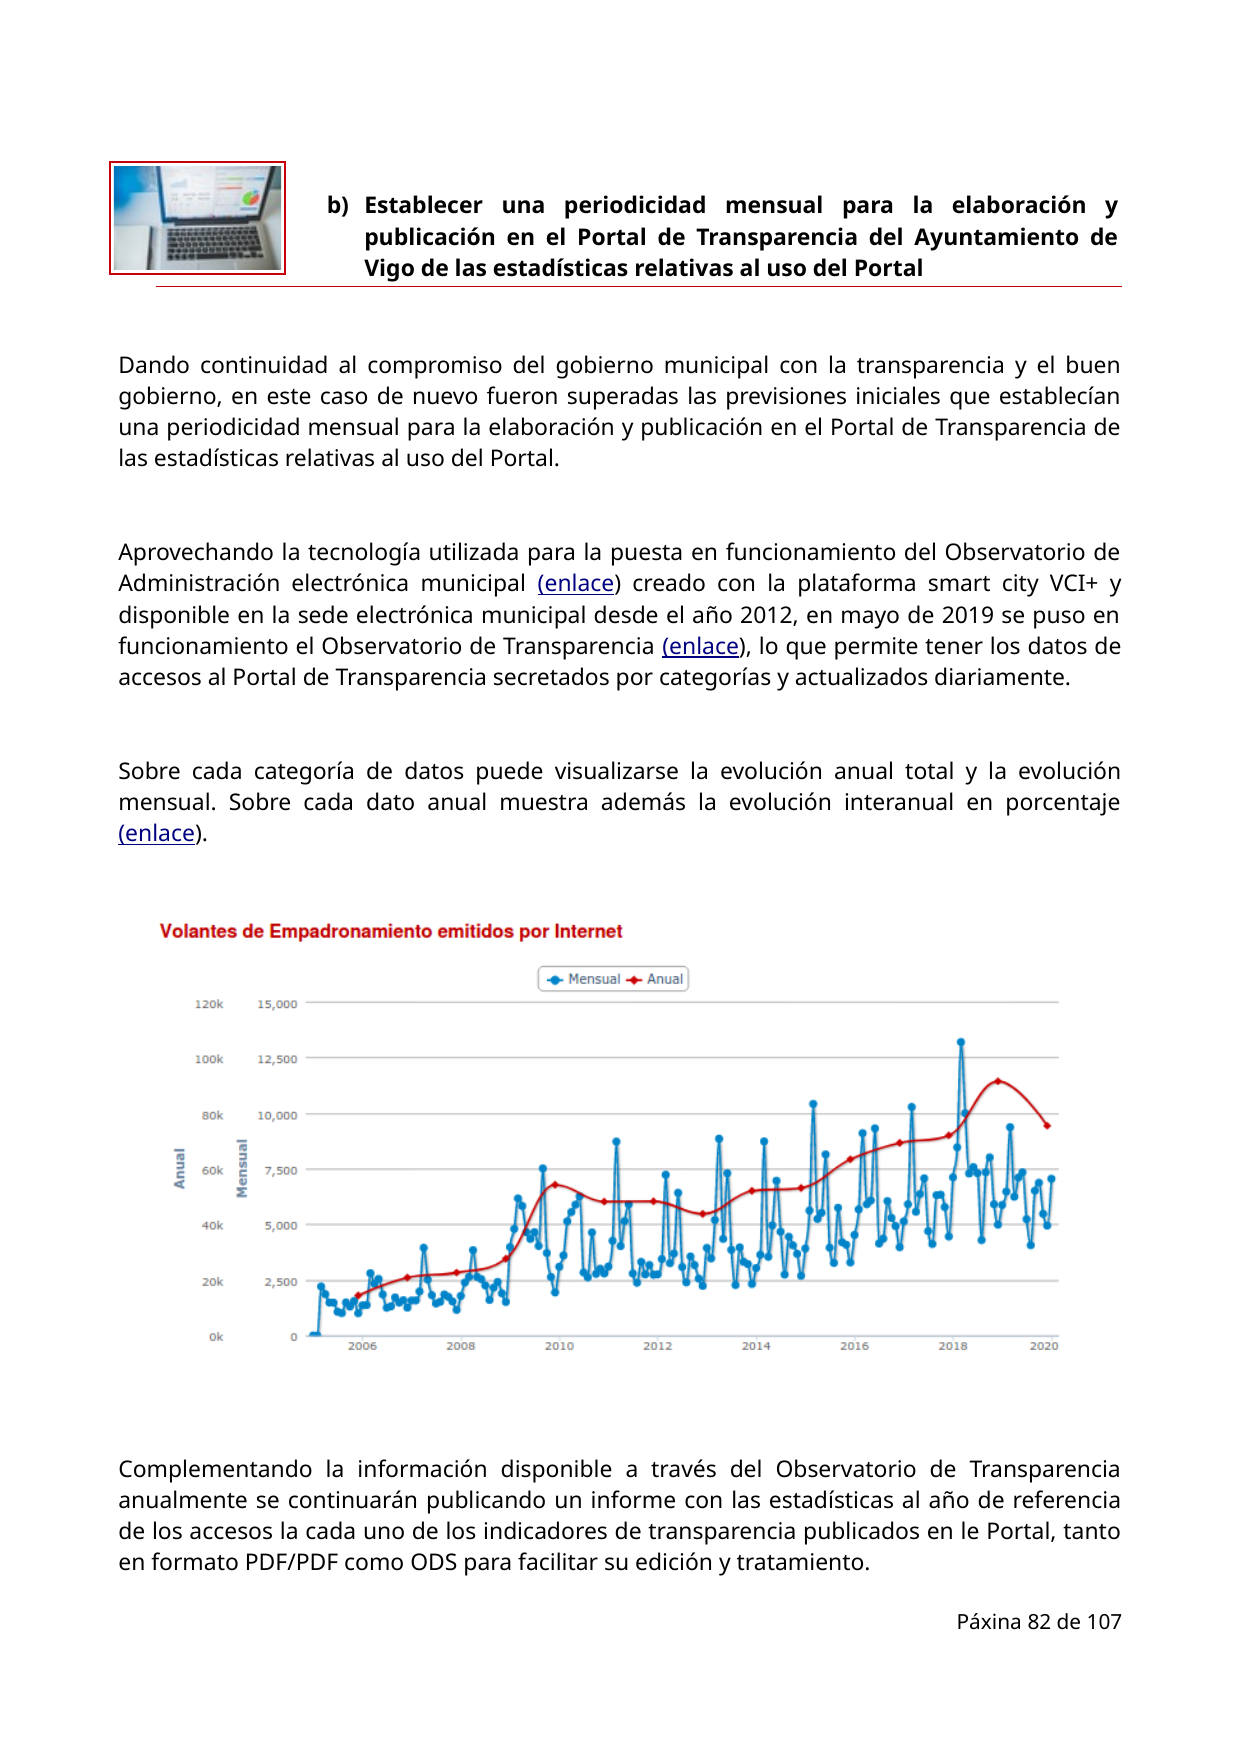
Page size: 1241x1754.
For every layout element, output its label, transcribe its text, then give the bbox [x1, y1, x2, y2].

text Aprovechando la tecnología utilizada para la puesta en funcionamiento del Observatorio de Administración electrónica municipal (enlace) creado con la plataforma smart city VCI+ y disponible en la sede electrónica municipal desde el año 2012, en mayo de 2019 se puso en funcionamiento el Observatorio de Transparencia (enlace), lo que permite tener los datos de accesos al Portal de Transparencia secretados por categorías y actualizados diariamente. [118, 536, 1122, 692]
picture [118, 880, 1123, 1391]
picture [113, 166, 123, 200]
picture [113, 166, 282, 270]
text Dando continuidad al compromiso del gobierno municipal con la transparencia y el buen gobierno, en este caso de nuevo fueron superadas las previsiones iniciales que establecían una periodicidad mensual para la elaboración y publicación en el Portal de Transparencia de las estadísticas relativas al uso del Portal. [118, 349, 1122, 474]
list Establecer una periodicidad mensual para la elaboración y publicación en el Portal de Transparencia del Ayuntamiento de Vigo de las estadísticas relativas al uso del Portal [156, 186, 1122, 286]
text Complementando la información disponible a través del Observatorio de Transparencia anualmente se continuarán publicando un informe con las estadísticas al año de referencia de los accesos la cada uno de los indicadores de transparencia publicados en le Portal, tanto en formato PDF/PDF como ODS para facilitar su edición y tratamiento. [118, 1453, 1122, 1578]
